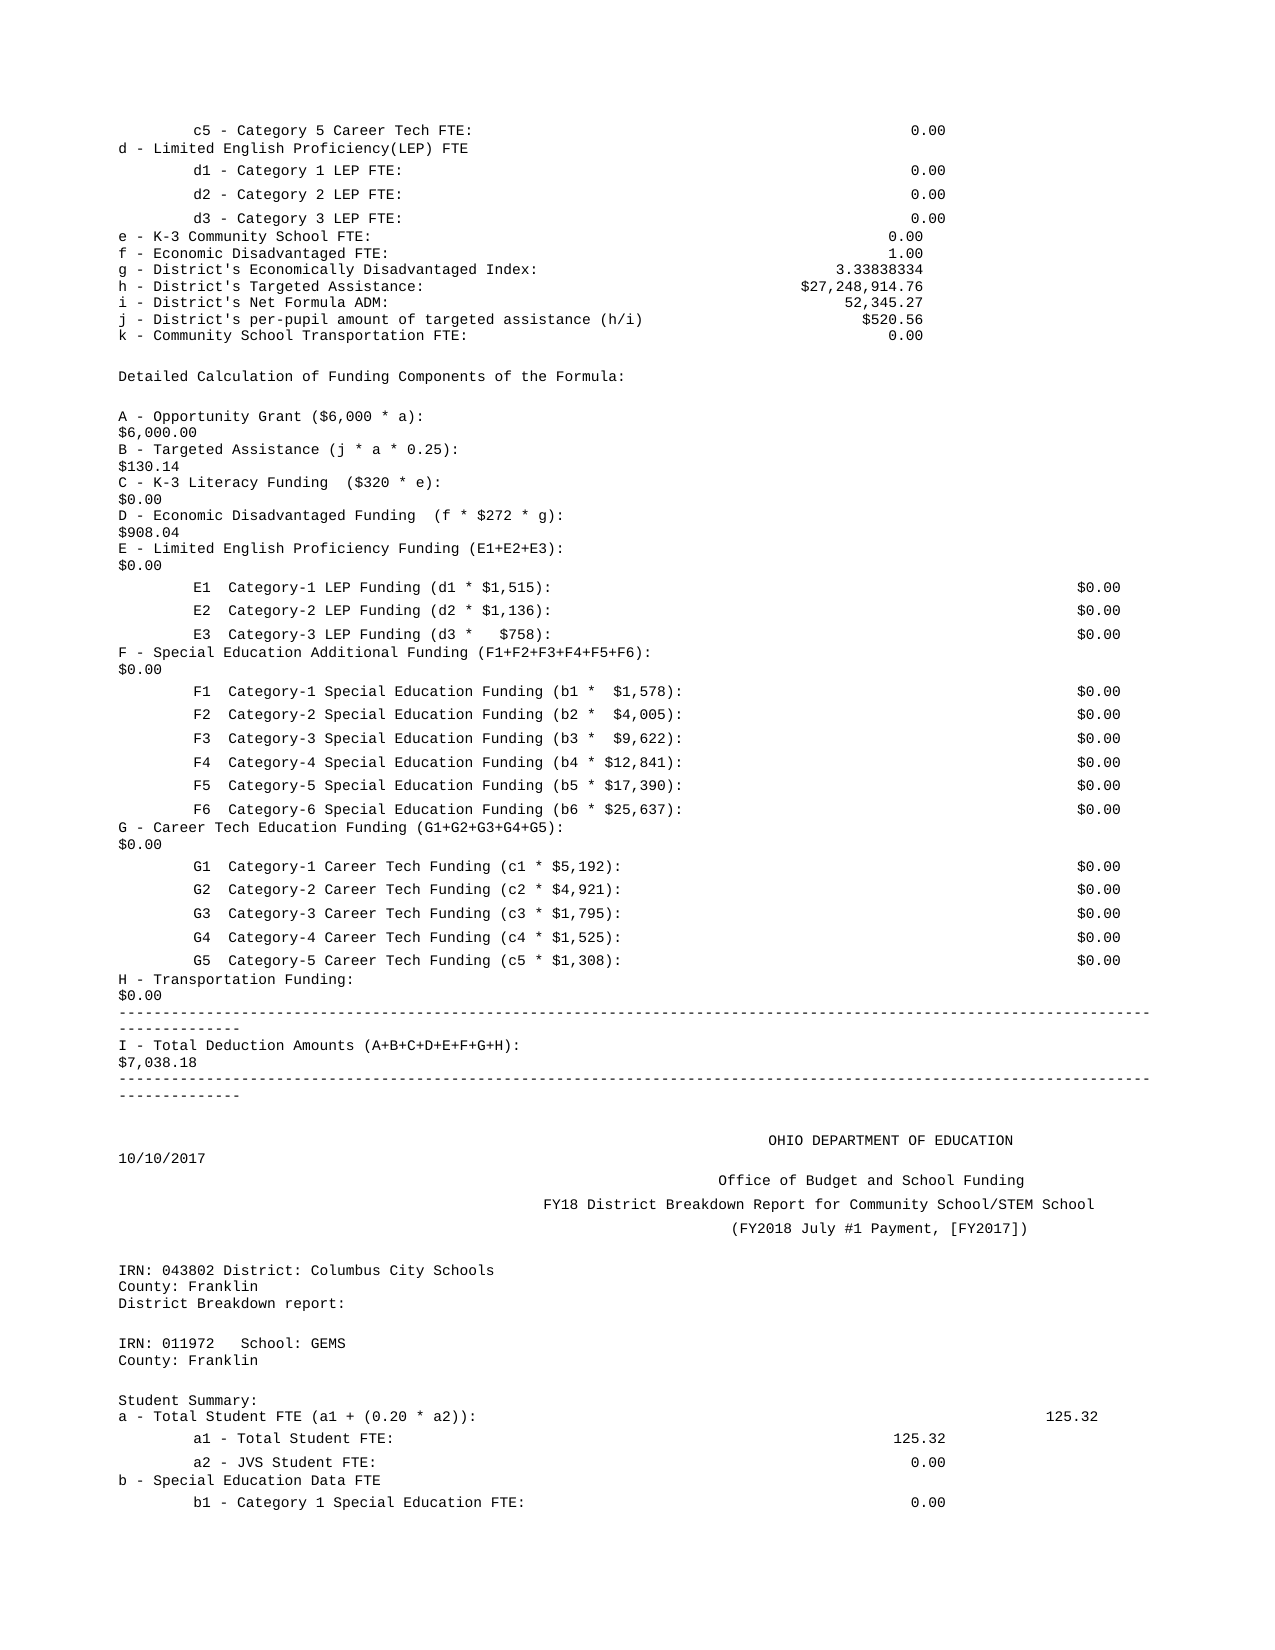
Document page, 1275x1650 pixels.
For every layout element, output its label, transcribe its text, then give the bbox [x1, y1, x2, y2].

text Detailed Calculation of Funding Components of the Formula: [118, 369, 1157, 385]
text F4 Category-4 Special Education Funding (b4 * $12,841): $0.00 [118, 750, 1157, 773]
text F5 Category-5 Special Education Funding (b5 * $17,390): $0.00 [118, 773, 1157, 797]
text A - Opportunity Grant ($6,000 * a): $6,000.00 [118, 409, 1157, 442]
text a1 - Total Student FTE: 125.32 [118, 1426, 1157, 1450]
text I - Total Deduction Amounts (A+B+C+D+E+F+G+H): $7,038.18 [118, 1038, 1157, 1071]
text D - Economic Disadvantaged Funding (f * $272 * g): $908.04 [118, 508, 1157, 542]
text G - Career Tech Education Funding (G1+G2+G3+G4+G5): $0.00 [118, 821, 1157, 854]
text E2 Category-2 LEP Funding (d2 * $1,136): $0.00 [118, 598, 1157, 622]
text FY18 District Breakdown Report for Community School/STEM School [118, 1192, 1157, 1216]
text e - K-3 Community School FTE: 0.00 [118, 229, 1157, 246]
text i - District's Net Formula ADM: 52,345.27 [118, 296, 1157, 312]
text E1 Category-1 LEP Funding (d1 * $1,515): $0.00 [118, 575, 1157, 598]
text j - District's per-pupil amount of targeted assistance (h/i) $520.56 [118, 312, 1157, 329]
text G4 Category-4 Career Tech Funding (c4 * $1,525): $0.00 [118, 925, 1157, 948]
text a2 - JVS Student FTE: 0.00 [118, 1450, 1157, 1473]
text b1 - Category 1 Special Education FTE: 0.00 [118, 1490, 1157, 1514]
text IRN: 011972 School: GEMS County: Franklin [118, 1336, 1157, 1369]
text District Breakdown report: [118, 1296, 1157, 1313]
text k - Community School Transportation FTE: 0.00 [118, 329, 1157, 345]
text ------------------------------------------------------------------------------------------------------------------------------------ [118, 1005, 1157, 1038]
text IRN: 043802 District: Columbus City Schools County: Franklin [118, 1263, 1157, 1296]
text G5 Category-5 Career Tech Funding (c5 * $1,308): $0.00 [118, 948, 1157, 972]
text G1 Category-1 Career Tech Funding (c1 * $5,192): $0.00 [118, 854, 1157, 877]
text h - District's Targeted Assistance: $27,248,914.76 [118, 279, 1157, 296]
text c5 - Category 5 Career Tech FTE: 0.00 [118, 118, 1157, 142]
text H - Transportation Funding: $0.00 [118, 972, 1157, 1005]
text B - Targeted Assistance (j * a * 0.25): $130.14 [118, 442, 1157, 475]
text Student Summary: [118, 1393, 1157, 1409]
text (FY2018 July #1 Payment, [FY2017]) [118, 1216, 1157, 1239]
text d2 - Category 2 LEP FTE: 0.00 [118, 182, 1157, 206]
text E - Limited English Proficiency Funding (E1+E2+E3): $0.00 [118, 542, 1157, 575]
text G3 Category-3 Career Tech Funding (c3 * $1,795): $0.00 [118, 901, 1157, 925]
text ------------------------------------------------------------------------------------------------------------------------------------ [118, 1071, 1157, 1104]
text OHIO DEPARTMENT OF EDUCATION 10/10/2017 [118, 1128, 1157, 1168]
text F6 Category-6 Special Education Funding (b6 * $25,637): $0.00 [118, 797, 1157, 821]
text d3 - Category 3 LEP FTE: 0.00 [118, 206, 1157, 229]
text d - Limited English Proficiency(LEP) FTE [118, 142, 1157, 158]
text b - Special Education Data FTE [118, 1473, 1157, 1490]
text F2 Category-2 Special Education Funding (b2 * $4,005): $0.00 [118, 702, 1157, 726]
text g - District's Economically Disadvantaged Index: 3.33838334 [118, 262, 1157, 279]
text a - Total Student FTE (a1 + (0.20 * a2)): 125.32 [118, 1409, 1157, 1426]
text C - K-3 Literacy Funding ($320 * e): $0.00 [118, 475, 1157, 508]
text E3 Category-3 LEP Funding (d3 * $758): $0.00 [118, 622, 1157, 646]
text F1 Category-1 Special Education Funding (b1 * $1,578): $0.00 [118, 679, 1157, 702]
text d1 - Category 1 LEP FTE: 0.00 [118, 158, 1157, 182]
text Office of Budget and School Funding [118, 1168, 1157, 1192]
text F - Special Education Additional Funding (F1+F2+F3+F4+F5+F6): $0.00 [118, 646, 1157, 679]
text F3 Category-3 Special Education Funding (b3 * $9,622): $0.00 [118, 726, 1157, 750]
text G2 Category-2 Career Tech Funding (c2 * $4,921): $0.00 [118, 877, 1157, 901]
text f - Economic Disadvantaged FTE: 1.00 [118, 246, 1157, 262]
